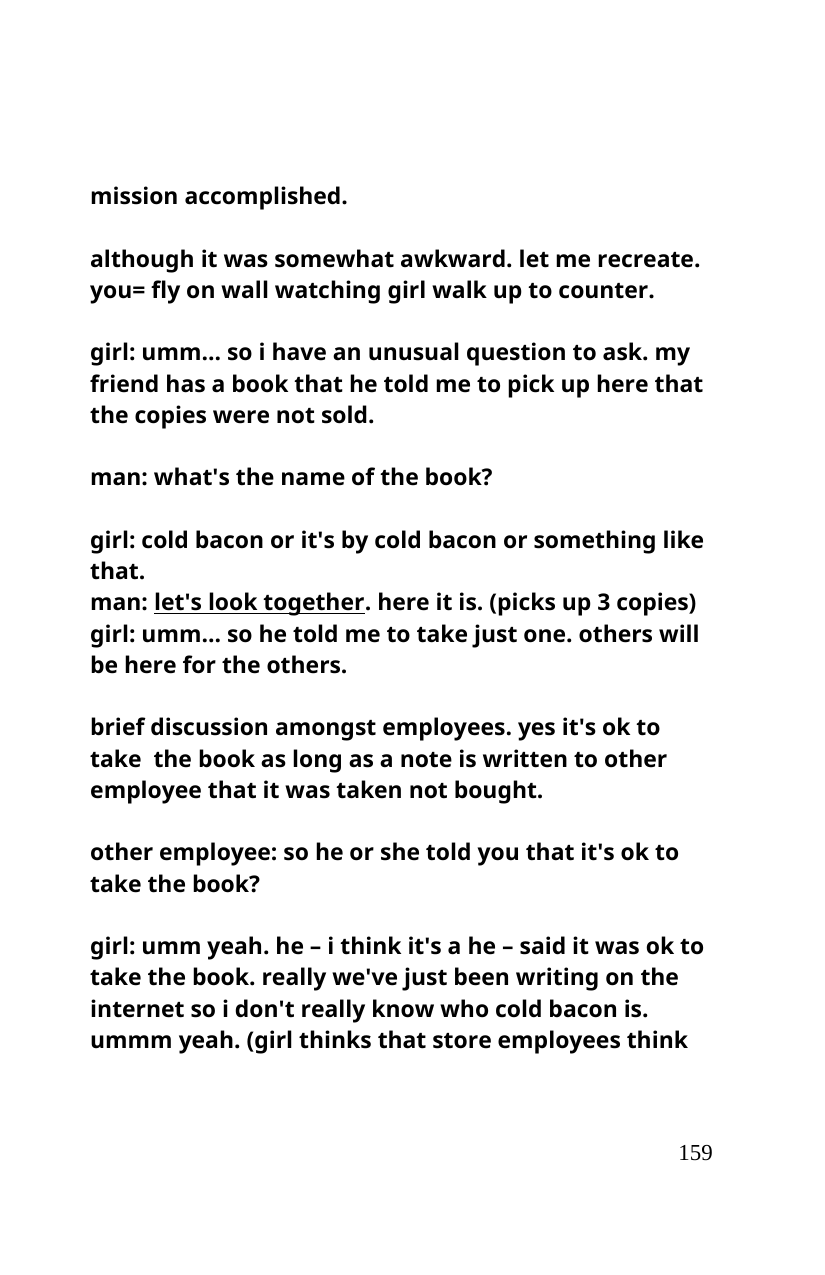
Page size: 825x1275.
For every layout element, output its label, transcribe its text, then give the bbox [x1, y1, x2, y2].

text girl: cold bacon or it's by cold bacon or something like that. [90, 524, 709, 586]
text although it was somewhat awkward. let me recreate. you= fly on wall watching girl walk up to counter. [90, 242, 709, 305]
text other employee: so he or she told you that it's ok to take the book? [90, 836, 709, 899]
text girl: umm yeah. he – i think it's a he – said it was ok to take the book. really we've just been writing on the internet so i don't really know who cold bacon is. ummm yeah. (girl thinks that store employees think [90, 930, 709, 1055]
text girl: umm... so i have an unusual question to ask. my friend has a book that he told me to pick up here that the copies were not sold. [90, 336, 709, 430]
text man: what's the name of the book? [90, 461, 709, 492]
text man: let's look together. here it is. (picks up 3 copies) [90, 586, 709, 617]
text brief discussion amongst employees. yes it's ok to take the book as long as a note is written to other employee that it was taken not bought. [90, 711, 709, 805]
text mission accomplished. [90, 180, 709, 211]
text girl: umm... so he told me to take just one. others will be here for the others. [90, 617, 709, 680]
